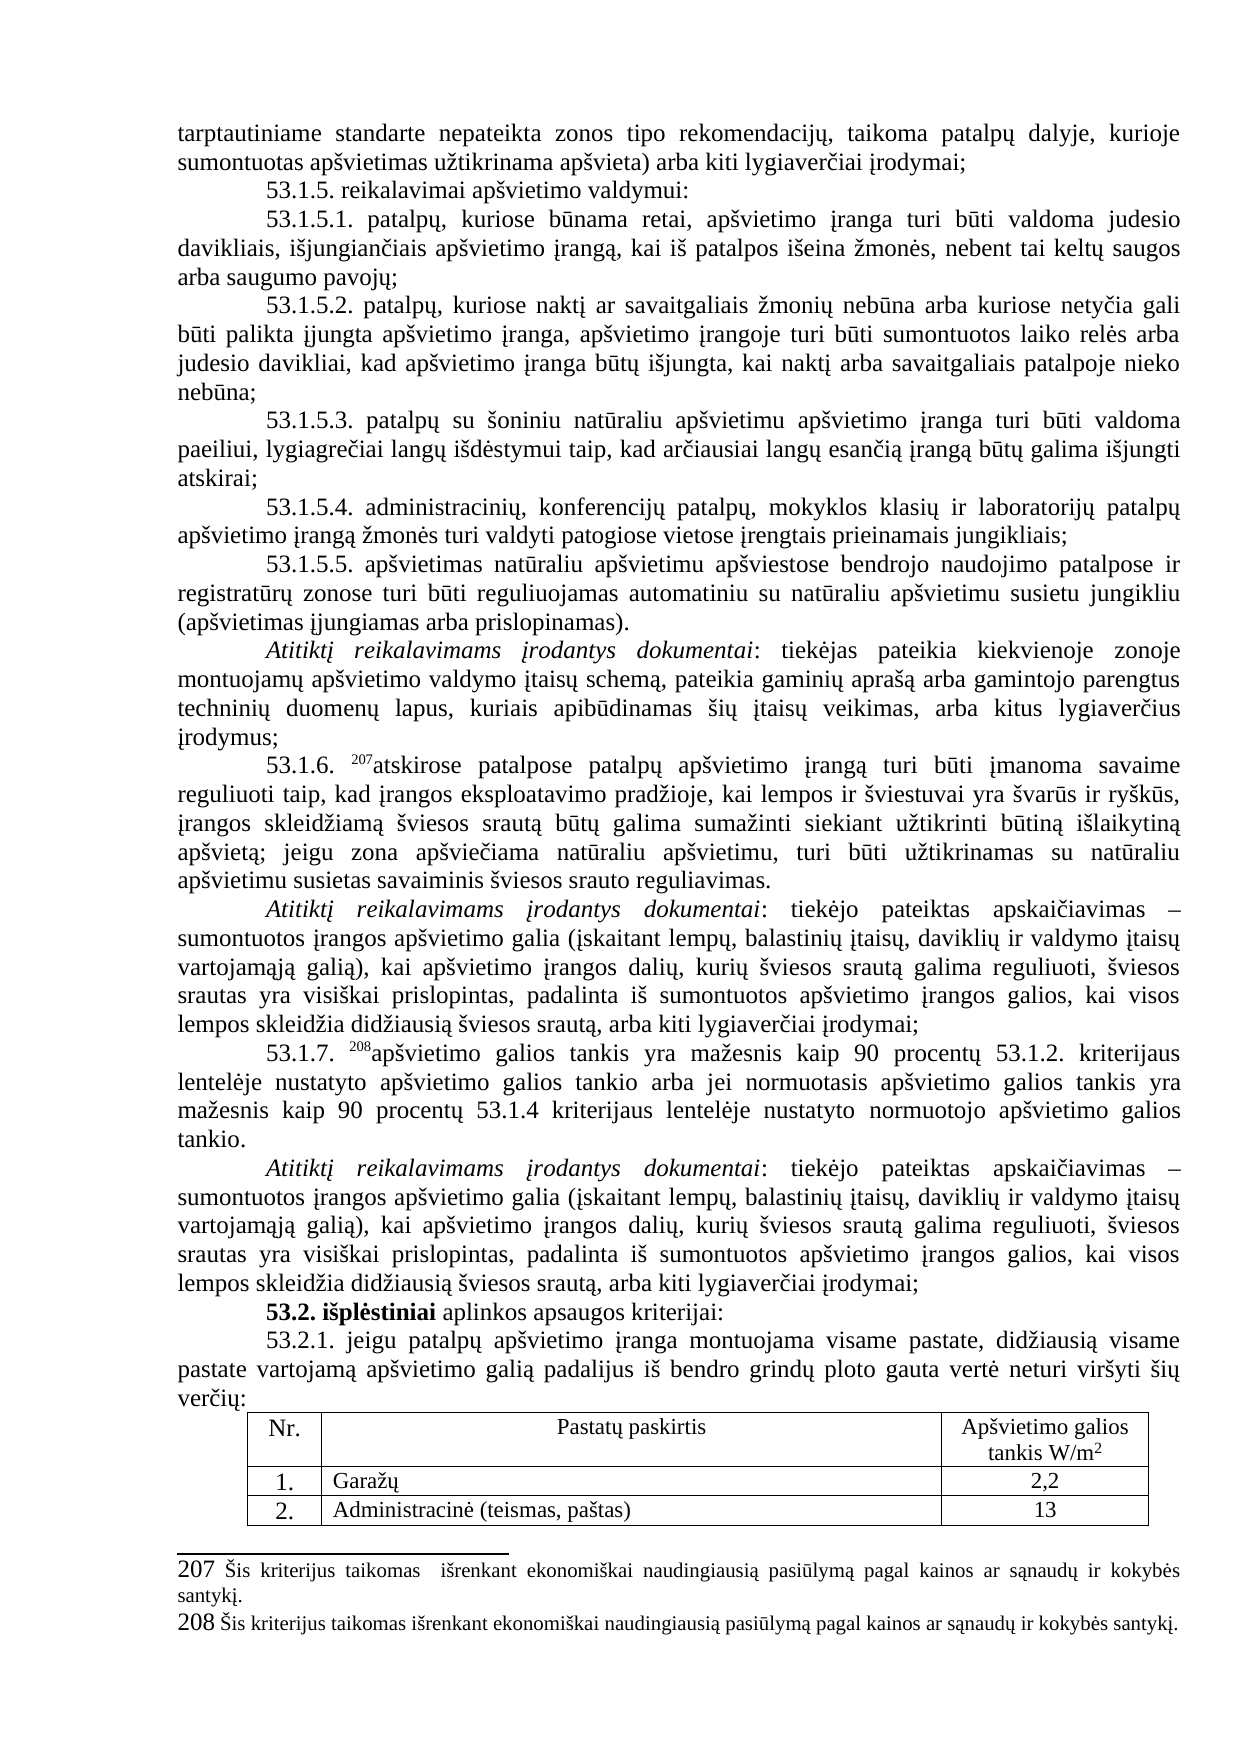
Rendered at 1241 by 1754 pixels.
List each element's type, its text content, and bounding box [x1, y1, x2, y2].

table_header Apšvietimo galios tankis W/m2 [942, 1413, 1148, 1466]
text 53.2. išplėstiniai aplinkos apsaugos kriterijai: [177, 1297, 1181, 1326]
text 53.1.6. atskirose patalpose patalpų apšvietimo įrangą turi būti įmanoma savaime reguliuoti taip, kad įrangos eksploatavimo pradžioje, kai lempos ir šviestuvai yra švarūs ir ryškūs, įrangos skleidžiamą šviesos srautą būtų galima sumažinti siekiant užtikrinti būtiną išlaikytiną apšvietą; jeigu zona apšviečiama natūraliu apšvietimu, turi būti užtikrinamas su natūraliu apšvietimu susietas savaiminis šviesos srauto reguliavimas. [177, 751, 1181, 894]
text Šis kriterijus taikomas išrenkant ekonomiškai naudingiausią pasiūlymą pagal kainos ar sąnaudų ir kokybės santykį. [177, 1607, 1181, 1636]
text 53.1.7. apšvietimo galios tankis yra mažesnis kaip 90 procentų 53.1.2. kriterijaus lentelėje nustatyto apšvietimo galios tankio arba jei normuotasis apšvietimo galios tankis yra mažesnis kaip 90 procentų 53.1.4 kriterijaus lentelėje nustatyto normuotojo apšvietimo galios tankio. [177, 1038, 1181, 1153]
text 53.1.5.1. patalpų, kuriose būnama retai, apšvietimo įranga turi būti valdoma judesio davikliais, išjungiančiais apšvietimo įrangą, kai iš patalpos išeina žmonės, nebent tai keltų saugos arba saugumo pavojų; [177, 204, 1181, 291]
text 53.1.5.2. patalpų, kuriose naktį ar savaitgaliais žmonių nebūna arba kuriose netyčia gali būti palikta įjungta apšvietimo įranga, apšvietimo įrangoje turi būti sumontuotos laiko relės arba judesio davikliai, kad apšvietimo įranga būtų išjungta, kai naktį arba savaitgaliais patalpoje nieko nebūna; [177, 291, 1181, 406]
table_cell Administracinė (teismas, paštas) [322, 1496, 941, 1525]
text 53.1.5.5. apšvietimas natūraliu apšvietimu apšviestose bendrojo naudojimo patalpose ir registratūrų zonose turi būti reguliuojamas automatiniu su natūraliu apšvietimu susietu jungikliu (apšvietimas įjungiamas arba prislopinamas). [177, 549, 1181, 636]
text Atitiktį reikalavimams įrodantys dokumentai: tiekėjas pateikia kiekvienoje zonoje montuojamų apšvietimo valdymo įtaisų schemą, pateikia gaminių aprašą arba gamintojo parengtus techninių duomenų lapus, kuriais apibūdinamas šių įtaisų veikimas, arba kitus lygiaverčius įrodymus; [177, 636, 1181, 751]
text 53.2.1. jeigu patalpų apšvietimo įranga montuojama visame pastate, didžiausią visame pastate vartojamą apšvietimo galią padalijus iš bendro grindų ploto gauta vertė neturi viršyti šių verčių: [177, 1326, 1181, 1412]
text 53.1.5.4. administracinių, konferencijų patalpų, mokyklos klasių ir laboratorijų patalpų apšvietimo įrangą žmonės turi valdyti patogiose vietose įrengtais prieinamais jungikliais; [177, 492, 1181, 549]
text Atitiktį reikalavimams įrodantys dokumentai: tiekėjo pateiktas apskaičiavimas – sumontuotos įrangos apšvietimo galia (įskaitant lempų, balastinių įtaisų, daviklių ir valdymo įtaisų vartojamąją galią), kai apšvietimo įrangos dalių, kurių šviesos srautą galima reguliuoti, šviesos srautas yra visiškai prislopintas, padalinta iš sumontuotos apšvietimo įrangos galios, kai visos lempos skleidžia didžiausią šviesos srautą, arba kiti lygiaverčiai įrodymai; [177, 894, 1181, 1038]
table_header Nr. [248, 1413, 321, 1466]
text 53.1.5. reikalavimai apšvietimo valdymui: [177, 176, 1181, 204]
table_cell Garažų [322, 1467, 941, 1495]
text Šis kriterijus taikomas išrenkant ekonomiškai naudingiausią pasiūlymą pagal kainos ar sąnaudų ir kokybės santykį. [177, 1554, 1181, 1607]
text 53.1.5.3. patalpų su šoniniu natūraliu apšvietimu apšvietimo įranga turi būti valdoma paeiliui, lygiagrečiai langų išdėstymui taip, kad arčiausiai langų esančią įrangą būtų galima išjungti atskirai; [177, 406, 1181, 492]
text Atitiktį reikalavimams įrodantys dokumentai: tiekėjo pateiktas apskaičiavimas – sumontuotos įrangos apšvietimo galia (įskaitant lempų, balastinių įtaisų, daviklių ir valdymo įtaisų vartojamąją galią), kai apšvietimo įrangos dalių, kurių šviesos srautą galima reguliuoti, šviesos srautas yra visiškai prislopintas, padalinta iš sumontuotos apšvietimo įrangos galios, kai visos lempos skleidžia didžiausią šviesos srautą, arba kiti lygiaverčiai įrodymai; [177, 1153, 1181, 1297]
table_cell 2. [248, 1496, 321, 1525]
text tarptautiniame standarte nepateikta zonos tipo rekomendacijų, taikoma patalpų dalyje, kurioje sumontuotas apšvietimas užtikrinama apšvieta) arba kiti lygiaverčiai įrodymai; [177, 118, 1181, 176]
table_cell 2,2 [942, 1467, 1148, 1495]
table_cell 13 [942, 1496, 1148, 1525]
table_header Pastatų paskirtis [322, 1413, 941, 1466]
table_cell 1. [248, 1467, 321, 1495]
